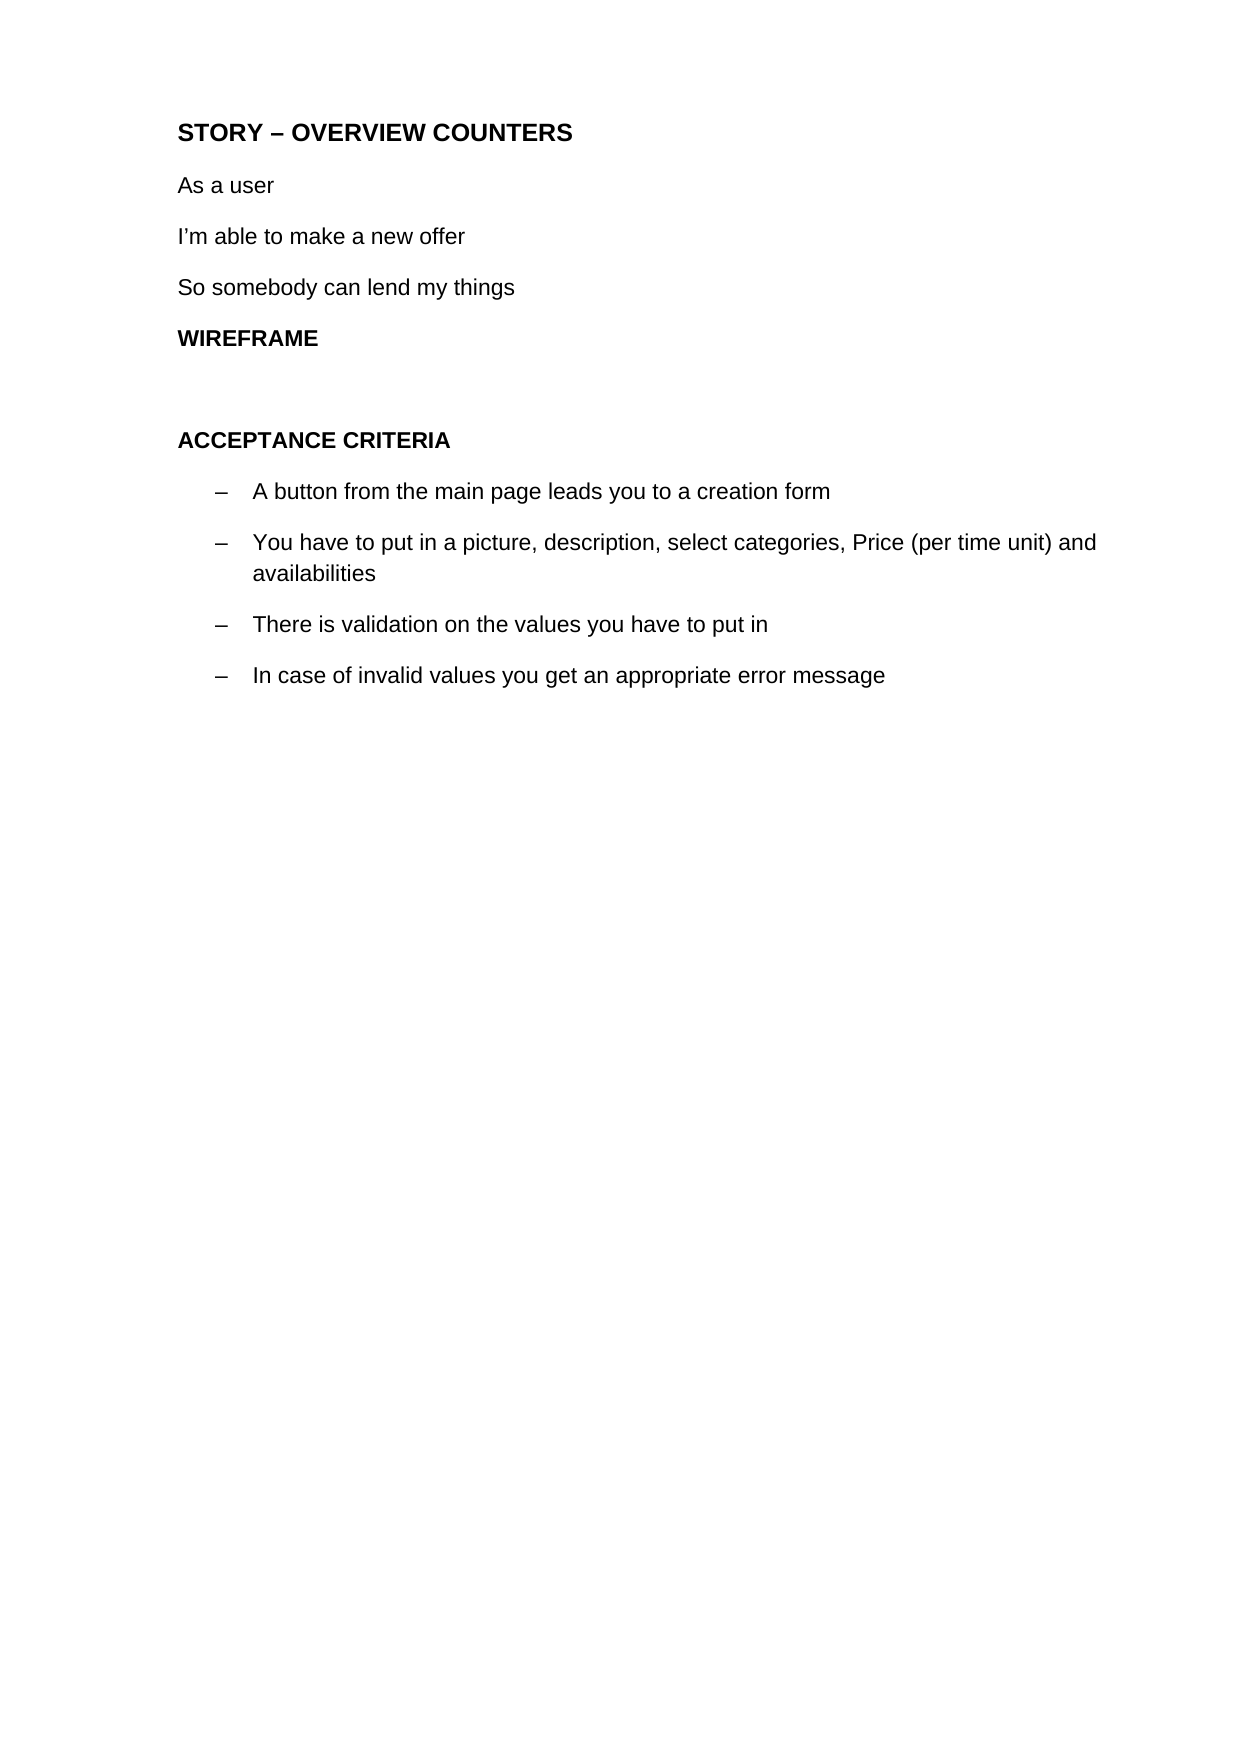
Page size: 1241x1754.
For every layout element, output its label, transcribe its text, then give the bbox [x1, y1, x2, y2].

text So somebody can lend my things [177, 274, 1152, 300]
text WIREFRAME [177, 325, 1152, 351]
text ACCEPTANCE CRITERIA [177, 427, 1152, 453]
text I’m able to make a new offer [177, 223, 1152, 249]
list A button from the main page leads you to a creation form [215, 478, 1152, 504]
list You have to put in a picture, description, select categories, Price (per time unit) and availabilities [215, 529, 1152, 586]
list There is validation on the values you have to put in [215, 611, 1152, 637]
text STORY – OVERVIEW COUNTERS [177, 118, 1152, 147]
text As a user [177, 172, 1152, 198]
list In case of invalid values you get an appropriate error message [215, 662, 1152, 688]
